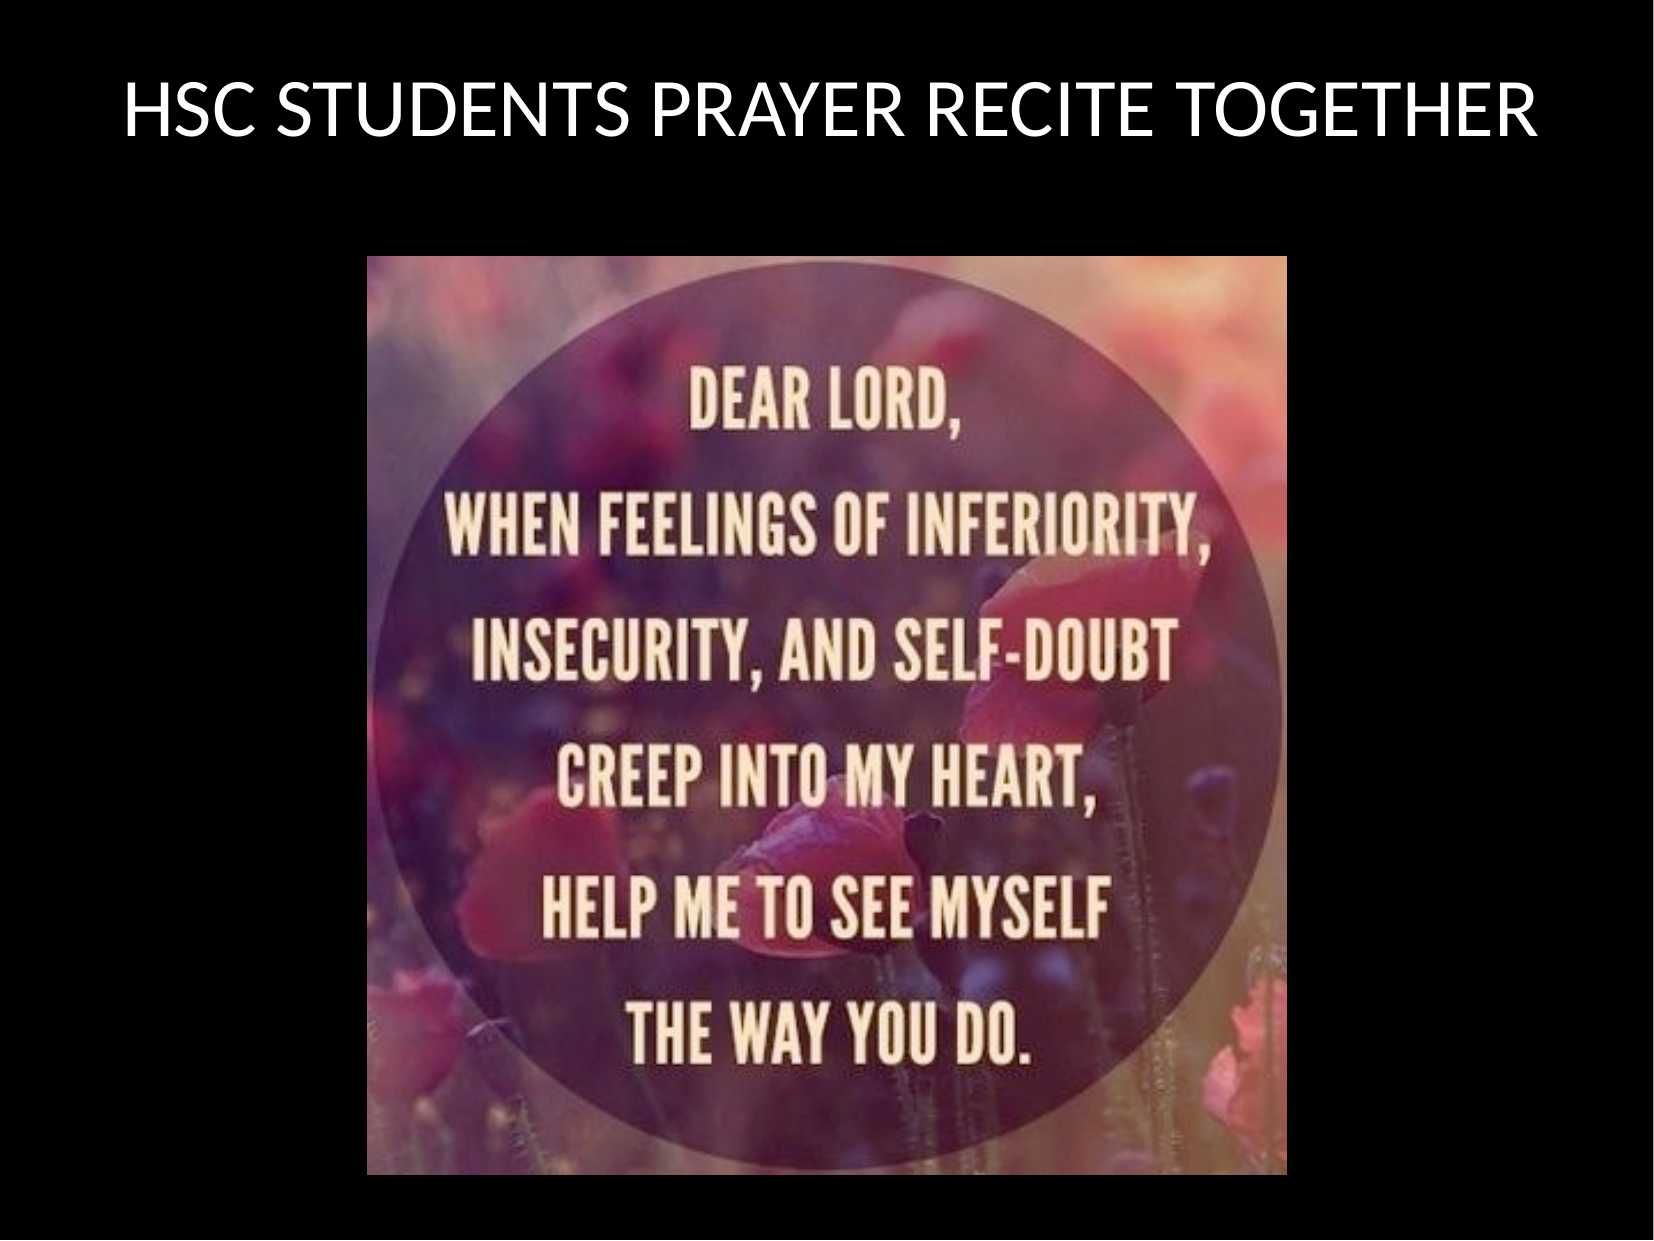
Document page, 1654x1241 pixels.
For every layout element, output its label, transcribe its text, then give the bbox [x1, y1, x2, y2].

picture [367, 256, 1287, 1175]
title HSC STUDENTS PRAYER RECITE TOGETHER [9, 0, 1654, 207]
